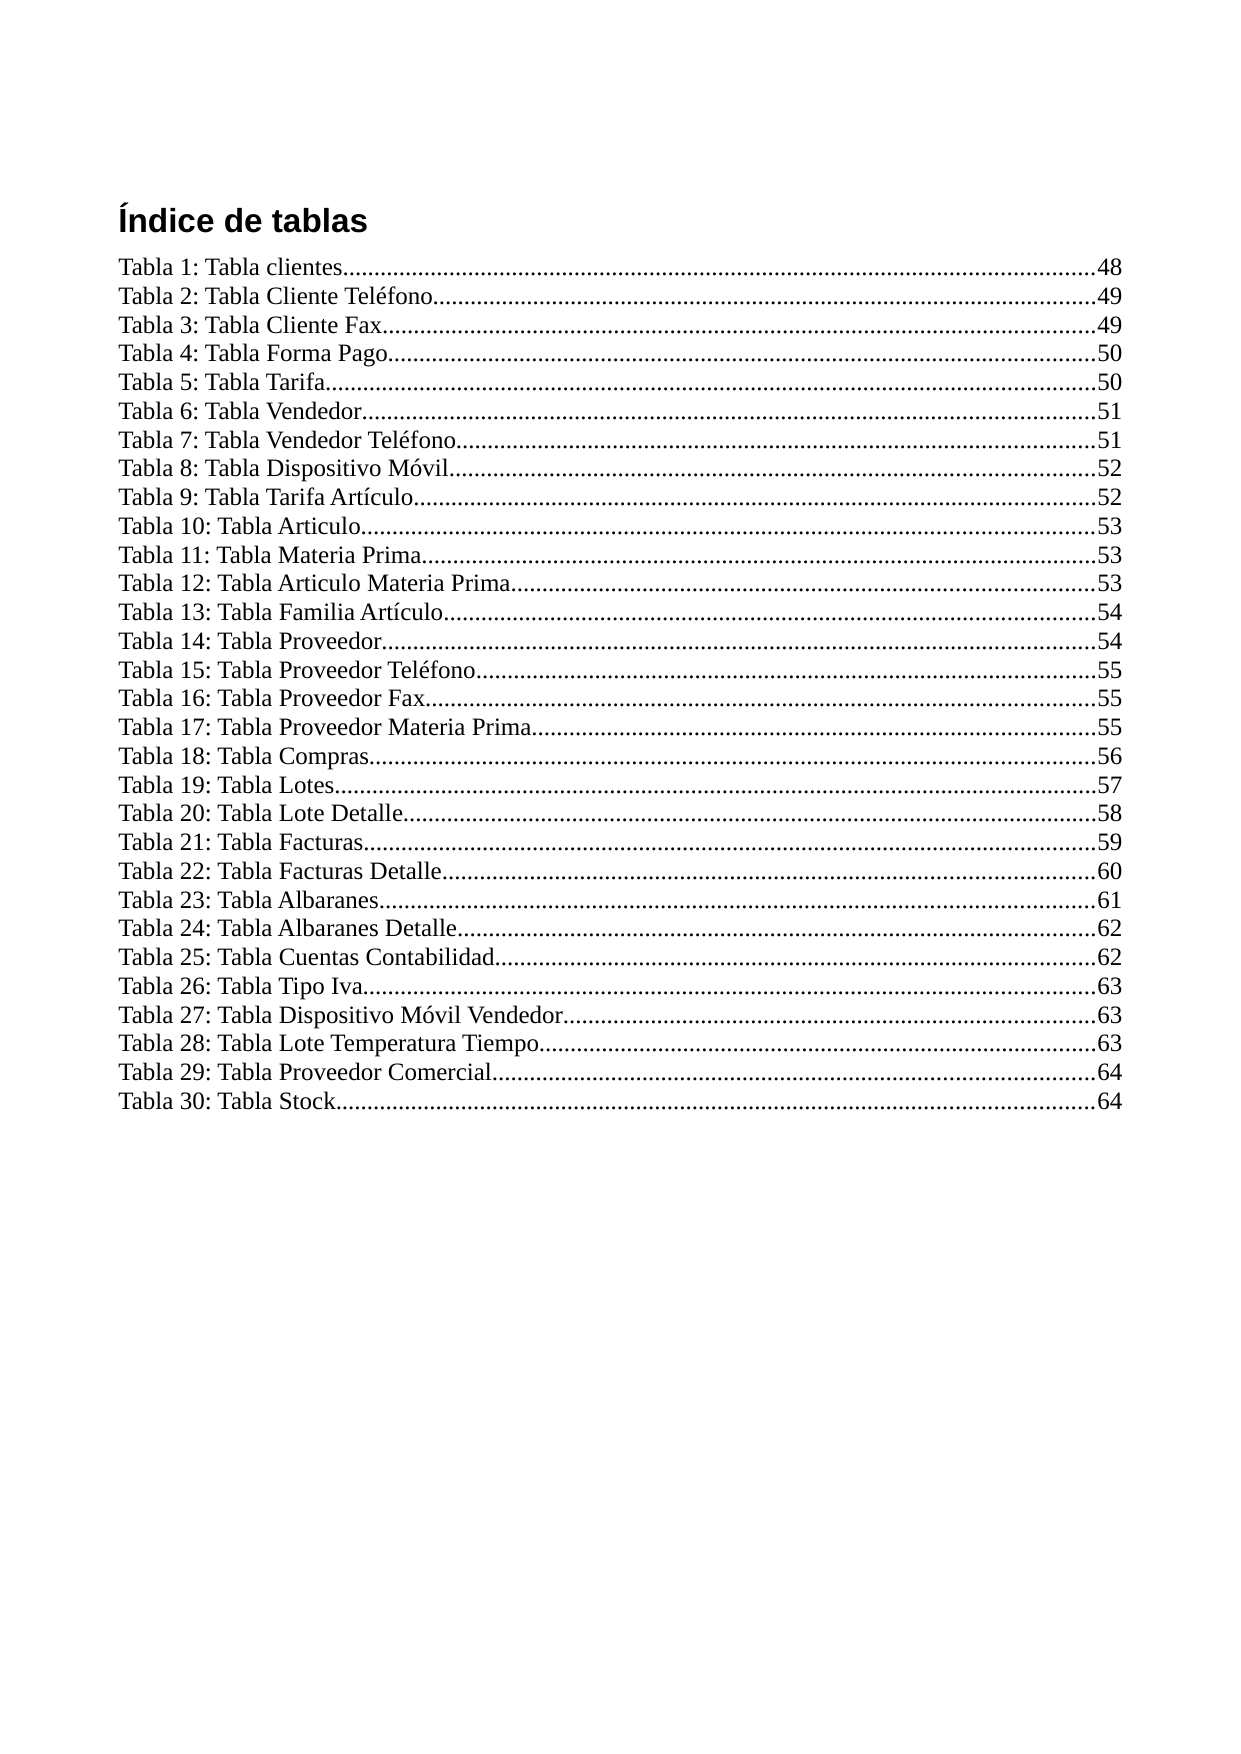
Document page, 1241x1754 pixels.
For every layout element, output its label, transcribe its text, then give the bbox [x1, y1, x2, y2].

text Tabla 16: Tabla Proveedor Fax 55 [118, 683, 1122, 712]
text Tabla 23: Tabla Albaranes 61 [118, 885, 1122, 913]
text Tabla 12: Tabla Articulo Materia Prima 53 [118, 568, 1122, 597]
text Tabla 6: Tabla Vendedor 51 [118, 396, 1122, 425]
text Tabla 15: Tabla Proveedor Teléfono 55 [118, 655, 1122, 683]
text Tabla 13: Tabla Familia Artículo 54 [118, 597, 1122, 626]
text Tabla 22: Tabla Facturas Detalle 60 [118, 856, 1122, 885]
text Tabla 29: Tabla Proveedor Comercial 64 [118, 1057, 1122, 1086]
text Tabla 19: Tabla Lotes 57 [118, 770, 1122, 798]
text Tabla 20: Tabla Lote Detalle 58 [118, 798, 1122, 827]
text Tabla 2: Tabla Cliente Teléfono 49 [118, 281, 1122, 310]
text Tabla 17: Tabla Proveedor Materia Prima 55 [118, 712, 1122, 741]
text Tabla 27: Tabla Dispositivo Móvil Vendedor 63 [118, 1000, 1122, 1028]
text Tabla 14: Tabla Proveedor 54 [118, 626, 1122, 655]
text Tabla 8: Tabla Dispositivo Móvil 52 [118, 453, 1122, 482]
subtitle Índice de tablas [118, 201, 1122, 240]
text Tabla 28: Tabla Lote Temperatura Tiempo 63 [118, 1028, 1122, 1057]
text Tabla 24: Tabla Albaranes Detalle 62 [118, 913, 1122, 942]
text Tabla 5: Tabla Tarifa 50 [118, 367, 1122, 396]
text Tabla 30: Tabla Stock. 64 [118, 1086, 1122, 1115]
text Tabla 7: Tabla Vendedor Teléfono 51 [118, 425, 1122, 453]
text Tabla 11: Tabla Materia Prima 53 [118, 540, 1122, 568]
text Tabla 25: Tabla Cuentas Contabilidad 62 [118, 942, 1122, 971]
text Tabla 18: Tabla Compras 56 [118, 741, 1122, 770]
text Tabla 21: Tabla Facturas 59 [118, 827, 1122, 856]
text Tabla 9: Tabla Tarifa Artículo 52 [118, 482, 1122, 511]
text Tabla 10: Tabla Articulo 53 [118, 511, 1122, 540]
text Tabla 3: Tabla Cliente Fax 49 [118, 310, 1122, 338]
text Tabla 26: Tabla Tipo Iva 63 [118, 971, 1122, 1000]
text Tabla 4: Tabla Forma Pago 50 [118, 338, 1122, 367]
text Tabla 1: Tabla clientes 48 [118, 252, 1122, 281]
